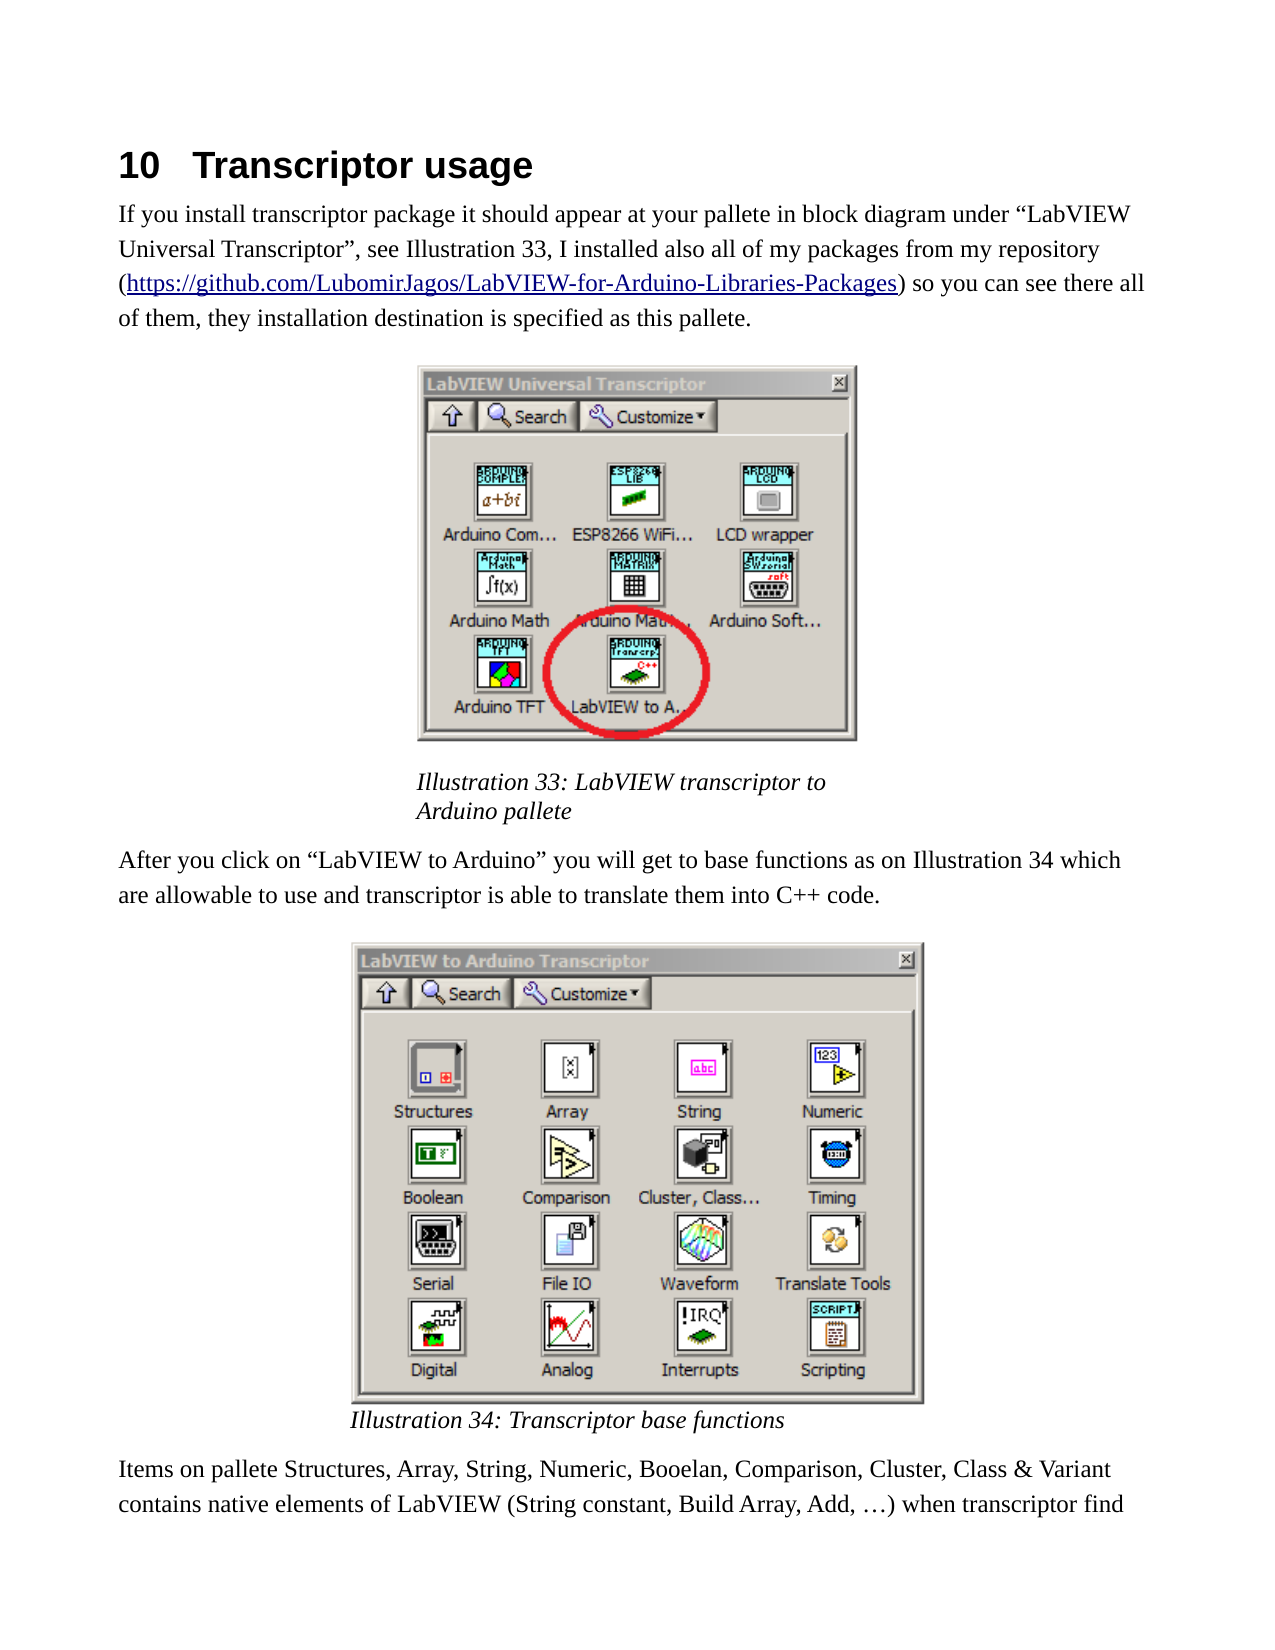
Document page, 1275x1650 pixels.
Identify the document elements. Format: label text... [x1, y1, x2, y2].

text If you install transcriptor package it should appear at your pallete in block diagram under “LabVIEW Universal Transcriptor”, see Illustration 33, I installed also all of my packages from my repository (https://github.com/LubomirJagos/LabVIEW-for-Arduino-Libraries-Packages) so you can see there all of them, they installation destination is specified as this pallete. [118, 199, 1157, 331]
text After you click on “LabVIEW to Arduino” you will get to base functions as on Illustration 34 which are allowable to use and transcriptor is able to translate them into C++ code. [118, 845, 1157, 908]
text Items on pallete Structures, Array, String, Numeric, Booelan, Comparison, Cluster, Class & Variant contains native elements of LabVIEW (String constant, Build Array, Add, …) when transcriptor find [118, 1454, 1157, 1518]
picture [416, 364, 859, 743]
picture [350, 941, 926, 1406]
text Illustration 33: LabVIEW transcriptor to Arduino pallete [416, 743, 859, 825]
subtitle Transcriptor usage [118, 143, 1157, 187]
text Illustration 34: Transcriptor base functions [350, 1406, 925, 1434]
